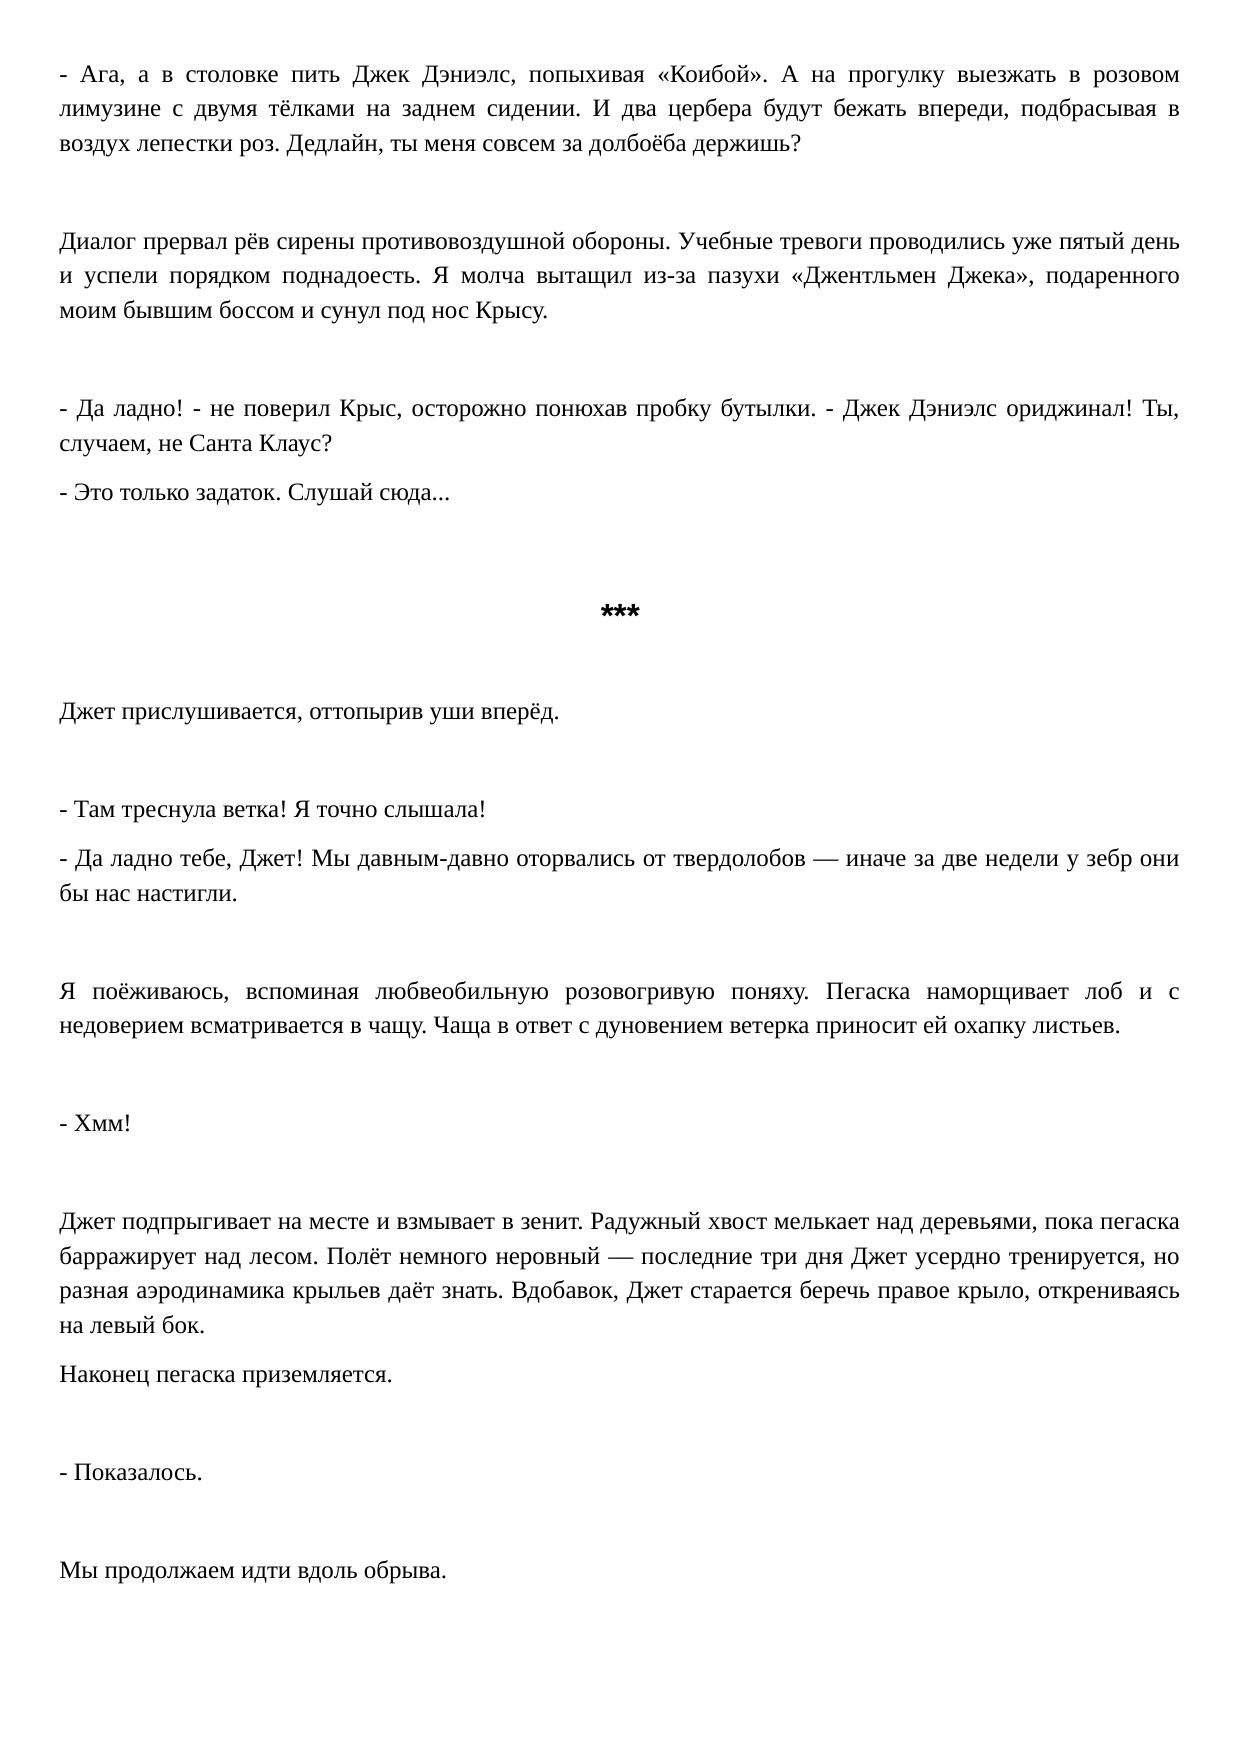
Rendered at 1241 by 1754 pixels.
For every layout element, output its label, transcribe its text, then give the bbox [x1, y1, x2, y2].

text - Показалось. [59, 1457, 1181, 1486]
text - Хмм! [59, 1108, 1181, 1137]
text - Да ладно! - не поверил Крыс, осторожно понюхав пробку бутылки. - Джек Дэниэлс ориджинал! Ты, случаем, не Санта Клаус? [59, 393, 1181, 456]
text Джет подпрыгивает на месте и взмывает в зенит. Радужный хвост мелькает над деревьями, пока пегаска барражирует над лесом. Полёт немного неровный — последние три дня Джет усердно тренируется, но разная аэродинамика крыльев даёт знать. Вдобавок, Джет старается беречь правое крыло, открениваясь на левый бок. [59, 1206, 1181, 1339]
subtitle *** [59, 596, 1181, 634]
text Мы продолжаем идти вдоль обрыва. [59, 1555, 1181, 1584]
text Диалог прервал рёв сирены противовоздушной обороны. Учебные тревоги проводились уже пятый день и успели порядком поднадоесть. Я молча вытащил из-за пазухи «Джентльмен Джека», подаренного моим бывшим боссом и сунул под нос Крысу. [59, 226, 1181, 324]
text - Это только задаток. Слушай сюда... [59, 477, 1181, 506]
text - Там треснула ветка! Я точно слышала! [59, 794, 1181, 823]
text Я поёживаюсь, вспоминая любвеобильную розовогривую поняху. Пегаска наморщивает лоб и с недоверием всматривается в чащу. Чаща в ответ с дуновением ветерка приносит ей охапку листьев. [59, 976, 1181, 1039]
text Джет прислушивается, оттопырив уши вперёд. [59, 696, 1181, 725]
text - Да ладно тебе, Джет! Мы давным-давно оторвались от твердолобов — иначе за две недели у зебр они бы нас настигли. [59, 843, 1181, 906]
text - Ага, а в столовке пить Джек Дэниэлс, попыхивая «Коибой». А на прогулку выезжать в розовом лимузине с двумя тёлками на заднем сидении. И два цербера будут бежать впереди, подбрасывая в воздух лепестки роз. Дедлайн, ты меня совсем за долбоёба держишь? [59, 59, 1181, 157]
text Наконец пегаска приземляется. [59, 1359, 1181, 1388]
